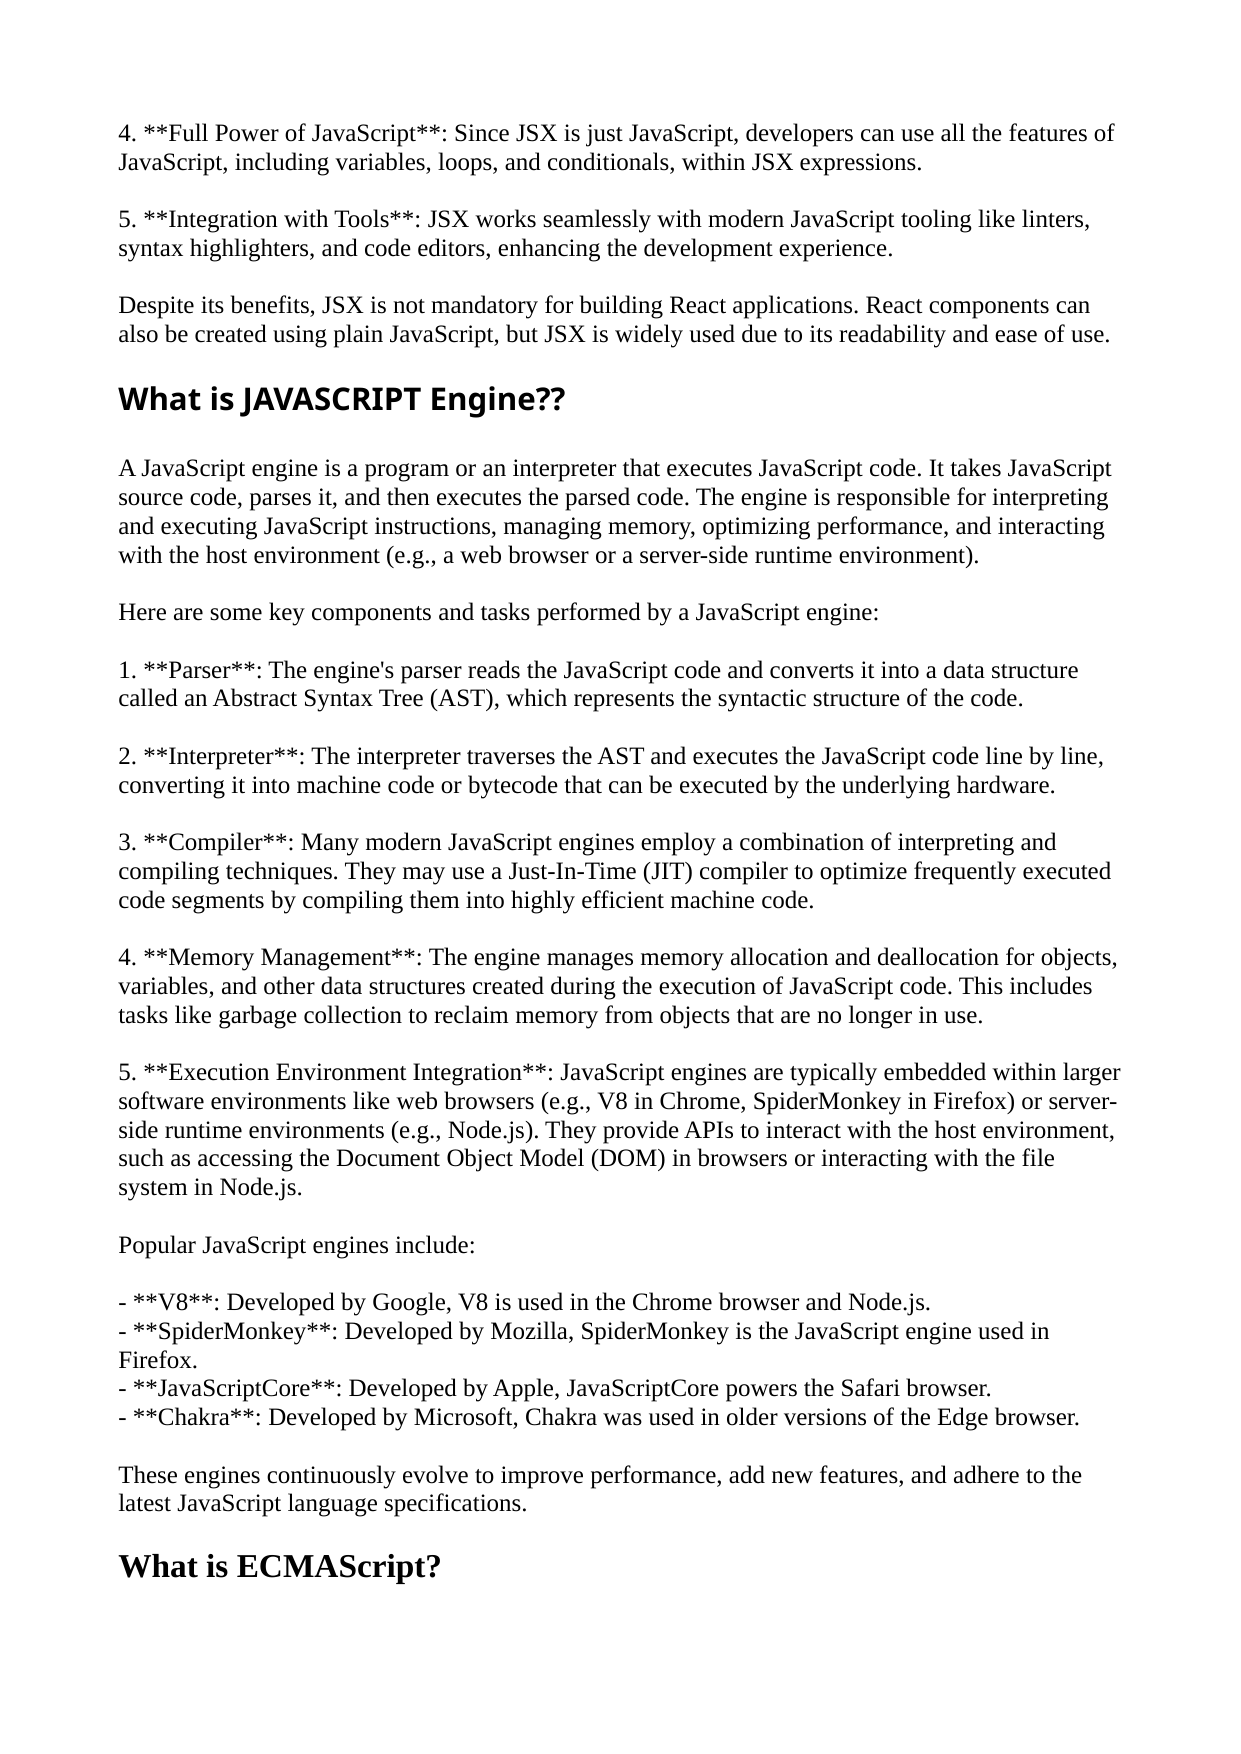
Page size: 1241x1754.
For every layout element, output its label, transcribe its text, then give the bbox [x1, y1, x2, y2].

text 5. **Execution Environment Integration**: JavaScript engines are typically embedded within larger software environments like web browsers (e.g., V8 in Chrome, SpiderMonkey in Firefox) or server-side runtime environments (e.g., Node.js). They provide APIs to interact with the host environment, such as accessing the Document Object Model (DOM) in browsers or interacting with the file system in Node.js. [118, 1057, 1122, 1201]
text - **Chakra**: Developed by Microsoft, Chakra was used in older versions of the Edge browser. [118, 1402, 1122, 1431]
text - **V8**: Developed by Google, V8 is used in the Chrome browser and Node.js. [118, 1287, 1122, 1316]
text 3. **Compiler**: Many modern JavaScript engines employ a combination of interpreting and compiling techniques. They may use a Just-In-Time (JIT) compiler to optimize frequently executed code segments by compiling them into highly efficient machine code. [118, 827, 1122, 913]
text - **JavaScriptCore**: Developed by Apple, JavaScriptCore powers the Safari browser. [118, 1373, 1122, 1402]
text 4. **Full Power of JavaScript**: Since JSX is just JavaScript, developers can use all the features of JavaScript, including variables, loops, and conditionals, within JSX expressions. [118, 118, 1122, 176]
text 1. **Parser**: The engine's parser reads the JavaScript code and converts it into a data structure called an Abstract Syntax Tree (AST), which represents the syntactic structure of the code. [118, 655, 1122, 712]
text 5. **Integration with Tools**: JSX works seamlessly with modern JavaScript tooling like linters, syntax highlighters, and code editors, enhancing the development experience. [118, 204, 1122, 262]
text What is ECMAScript? [118, 1546, 1122, 1584]
text Despite its benefits, JSX is not mandatory for building React applications. React components can also be created using plain JavaScript, but JSX is widely used due to its readability and ease of use. [118, 291, 1122, 348]
text 4. **Memory Management**: The engine manages memory allocation and deallocation for objects, variables, and other data structures created during the execution of JavaScript code. This includes tasks like garbage collection to reclaim memory from objects that are no longer in use. [118, 942, 1122, 1028]
text Here are some key components and tasks performed by a JavaScript engine: [118, 597, 1122, 626]
text What is JAVASCRIPT Engine?? [118, 377, 1122, 419]
text Popular JavaScript engines include: [118, 1230, 1122, 1258]
text A JavaScript engine is a program or an interpreter that executes JavaScript code. It takes JavaScript source code, parses it, and then executes the parsed code. The engine is responsible for interpreting and executing JavaScript instructions, managing memory, optimizing performance, and interacting with the host environment (e.g., a web browser or a server-side runtime environment). [118, 453, 1122, 568]
text These engines continuously evolve to improve performance, add new features, and adhere to the latest JavaScript language specifications. [118, 1460, 1122, 1517]
text - **SpiderMonkey**: Developed by Mozilla, SpiderMonkey is the JavaScript engine used in Firefox. [118, 1316, 1122, 1373]
text 2. **Interpreter**: The interpreter traverses the AST and executes the JavaScript code line by line, converting it into machine code or bytecode that can be executed by the underlying hardware. [118, 741, 1122, 798]
